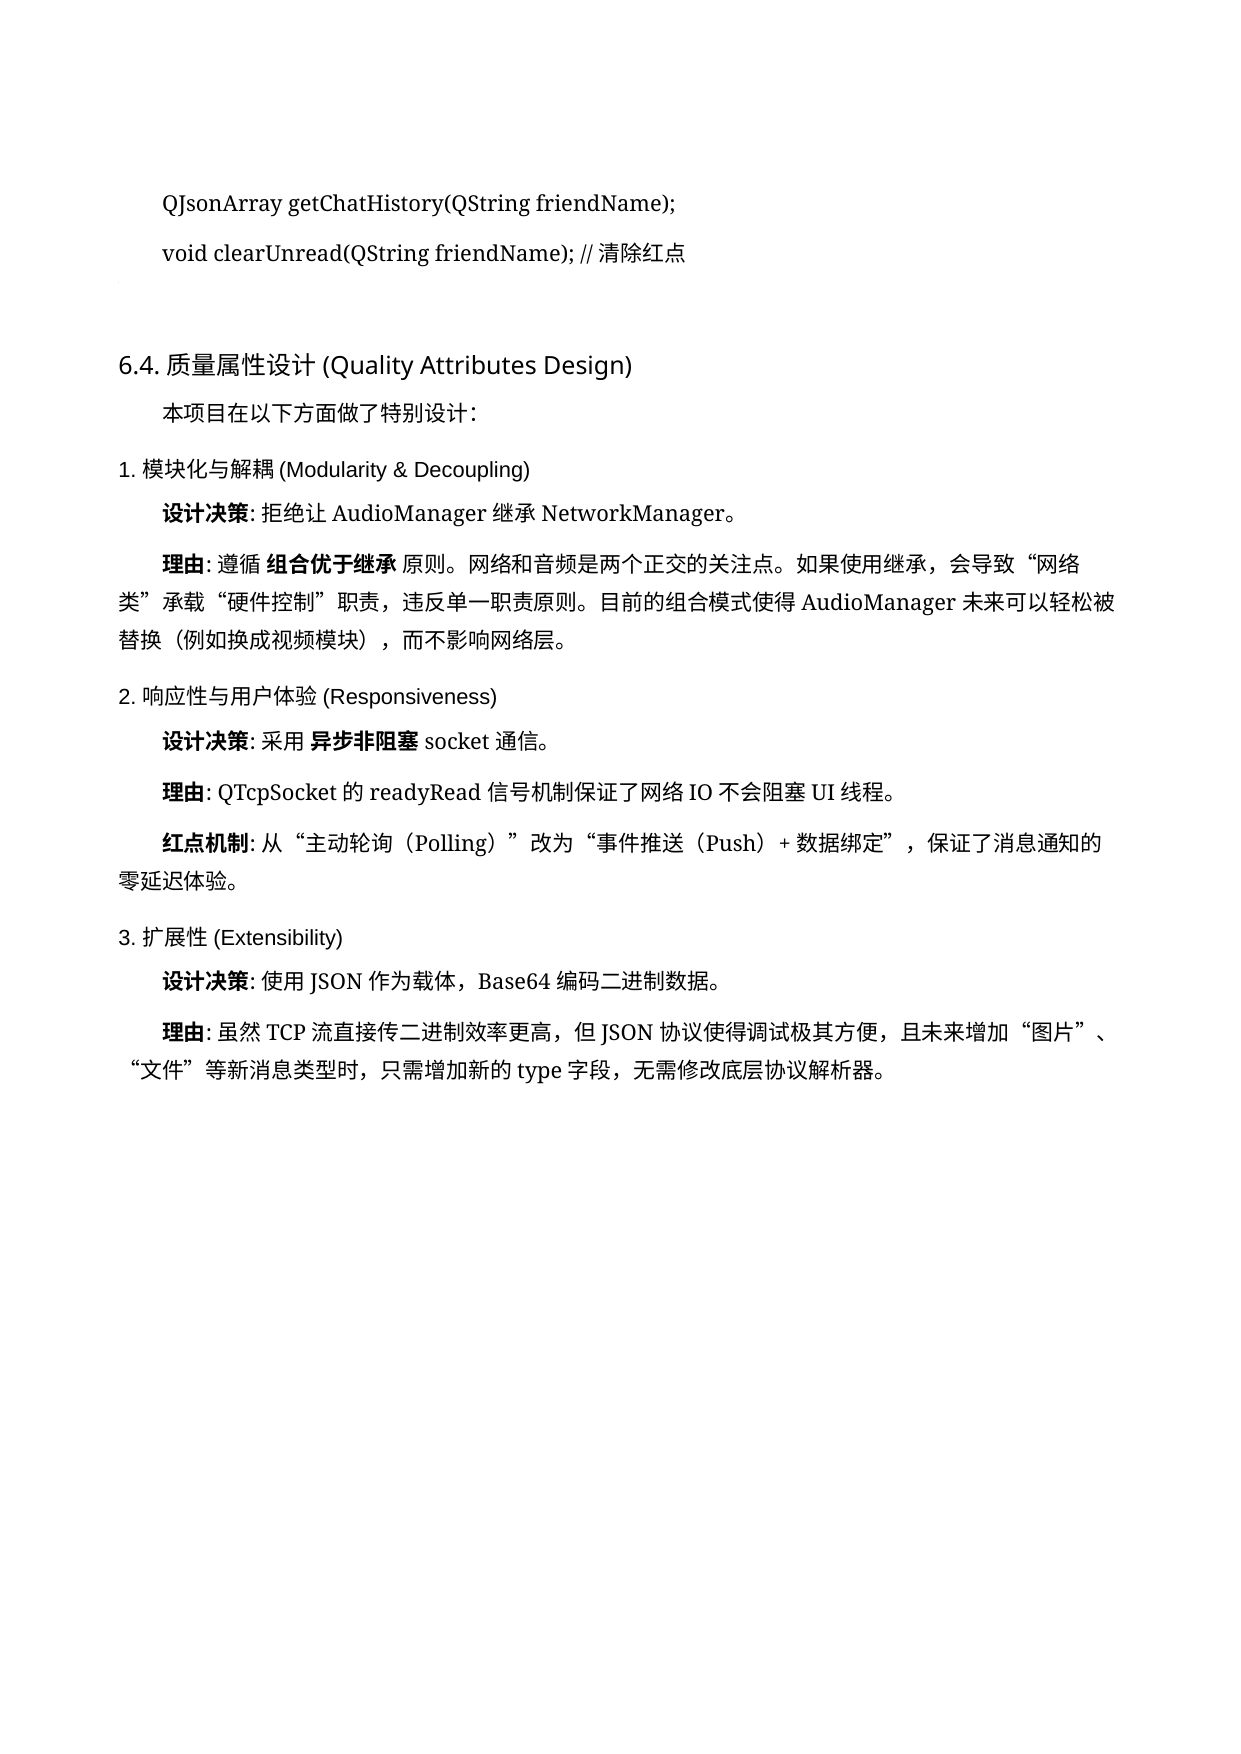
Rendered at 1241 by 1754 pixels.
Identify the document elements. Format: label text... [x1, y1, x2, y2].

subtitle 响应性与用户体验 (Responsiveness) [118, 679, 1122, 711]
text 设计决策: 使用 JSON 作为载体，Base64 编码二进制数据。 [118, 964, 1122, 996]
text 设计决策: 采用 异步非阻塞 socket 通信。 [118, 724, 1122, 756]
text 设计决策: 拒绝让 AudioManager 继承 NetworkManager。 [118, 496, 1122, 528]
text 本项目在以下方面做了特别设计： [118, 396, 1122, 427]
text 红点机制: 从“主动轮询（Polling）”改为“事件推送（Push）+ 数据绑定”，保证了消息通知的零延迟体验。 [118, 826, 1122, 896]
text 理由: 遵循 组合优于继承 原则。网络和音频是两个正交的关注点。如果使用继承，会导致“网络类”承载“硬件控制”职责，违反单一职责原则。目前的组合模式使得 AudioManager 未来可以轻松被替换（例如换成视频模块），而不影响网络层。 [118, 547, 1122, 655]
text void clearUnread(QString friendName); // 清除红点 [118, 236, 1122, 268]
subtitle 质量属性设计 (Quality Attributes Design) [118, 346, 1122, 382]
text 理由: 虽然 TCP 流直接传二进制效率更高，但 JSON 协议使得调试极其方便，且未来增加“图片”、“文件”等新消息类型时，只需增加新的 type 字段，无需修改底层协议解析器。 [118, 1015, 1122, 1085]
subtitle 扩展性 (Extensibility) [118, 920, 1122, 952]
subtitle 模块化与解耦 (Modularity & Decoupling) [118, 452, 1122, 483]
text 理由: QTcpSocket 的 readyRead 信号机制保证了网络 IO 不会阻塞 UI 线程。 [118, 775, 1122, 807]
text QJsonArray getChatHistory(QString friendName); [118, 188, 1122, 217]
